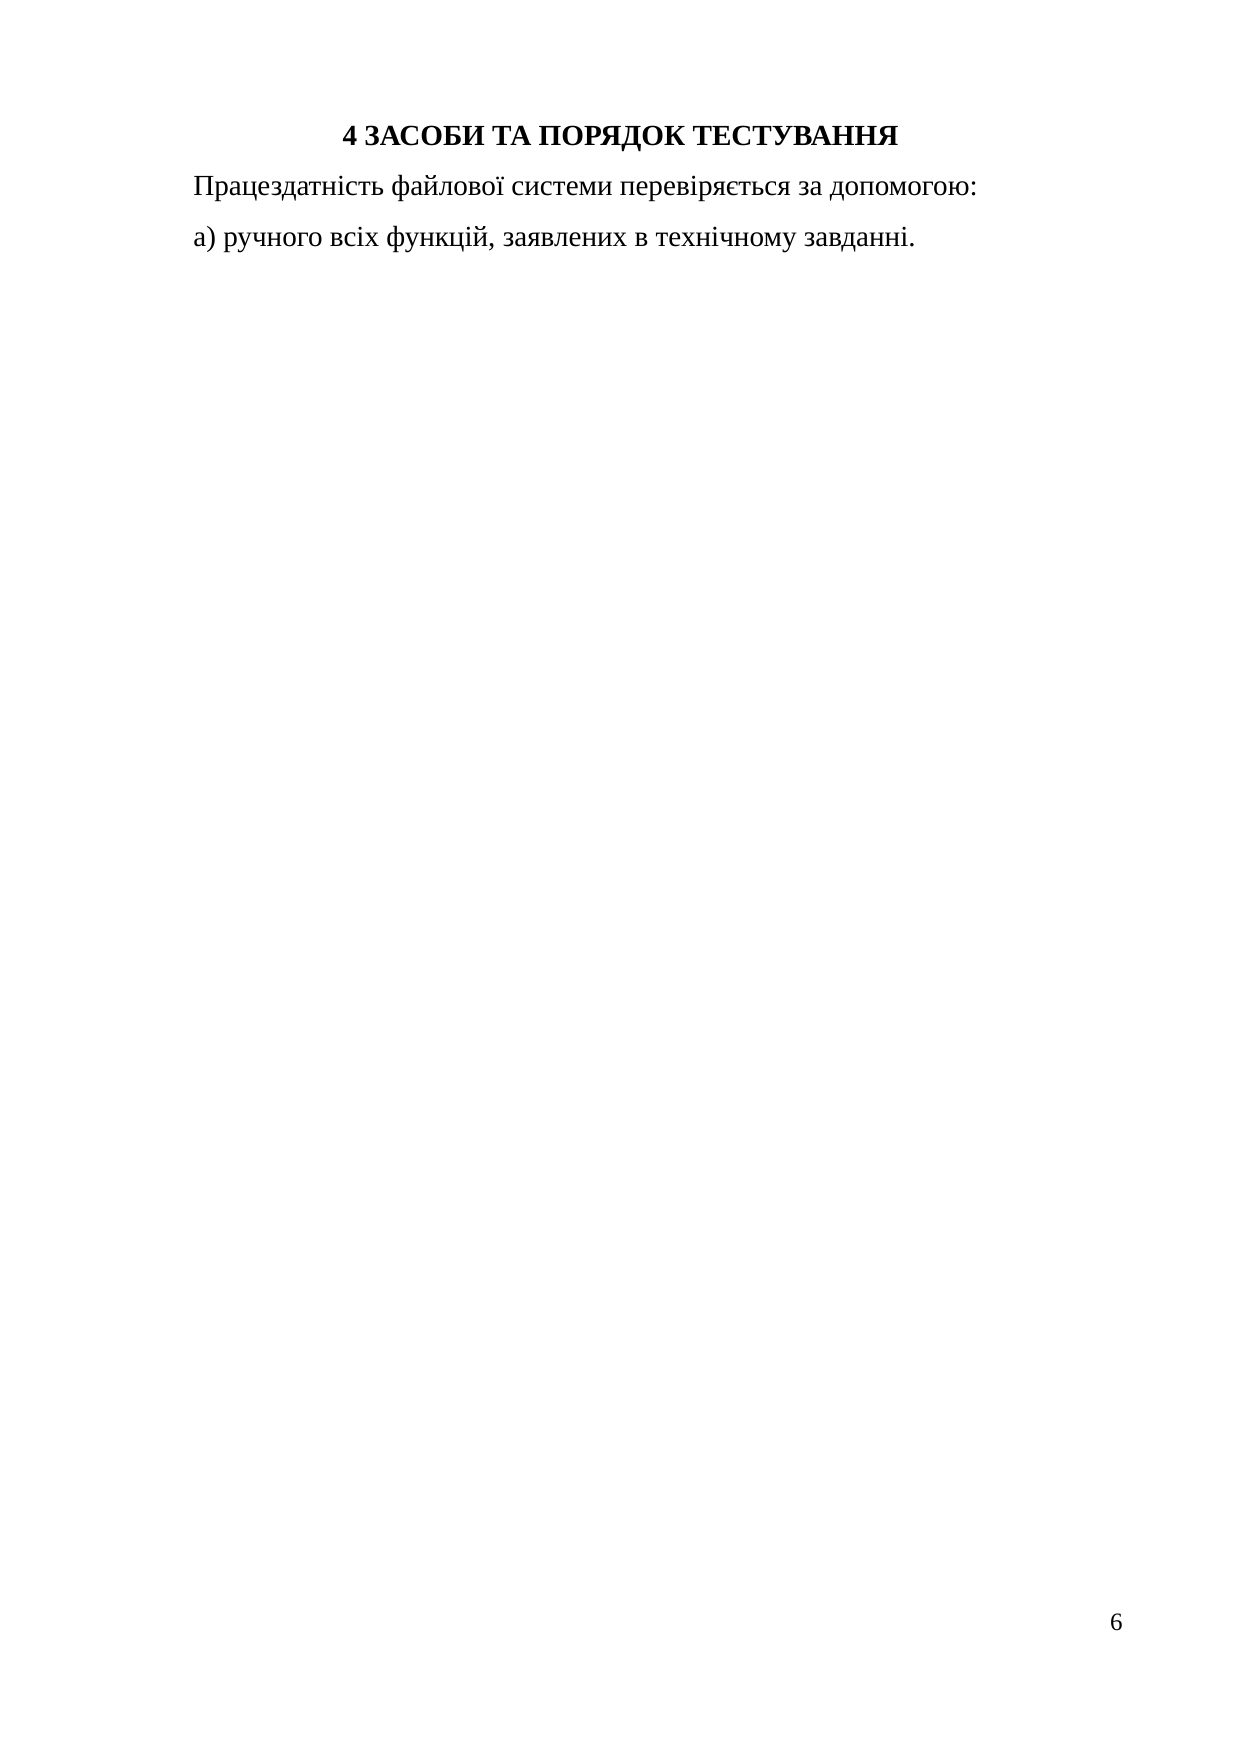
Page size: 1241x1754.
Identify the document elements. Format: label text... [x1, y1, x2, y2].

text Працездатність файлової системи перевіряється за допомогою: [118, 168, 1122, 202]
text 4 ЗАСОБИ ТА ПОРЯДОК ТЕСТУВАННЯ [118, 118, 1122, 152]
text а) ручного всіх функцій, заявлених в технічному завданні. [118, 219, 1122, 252]
